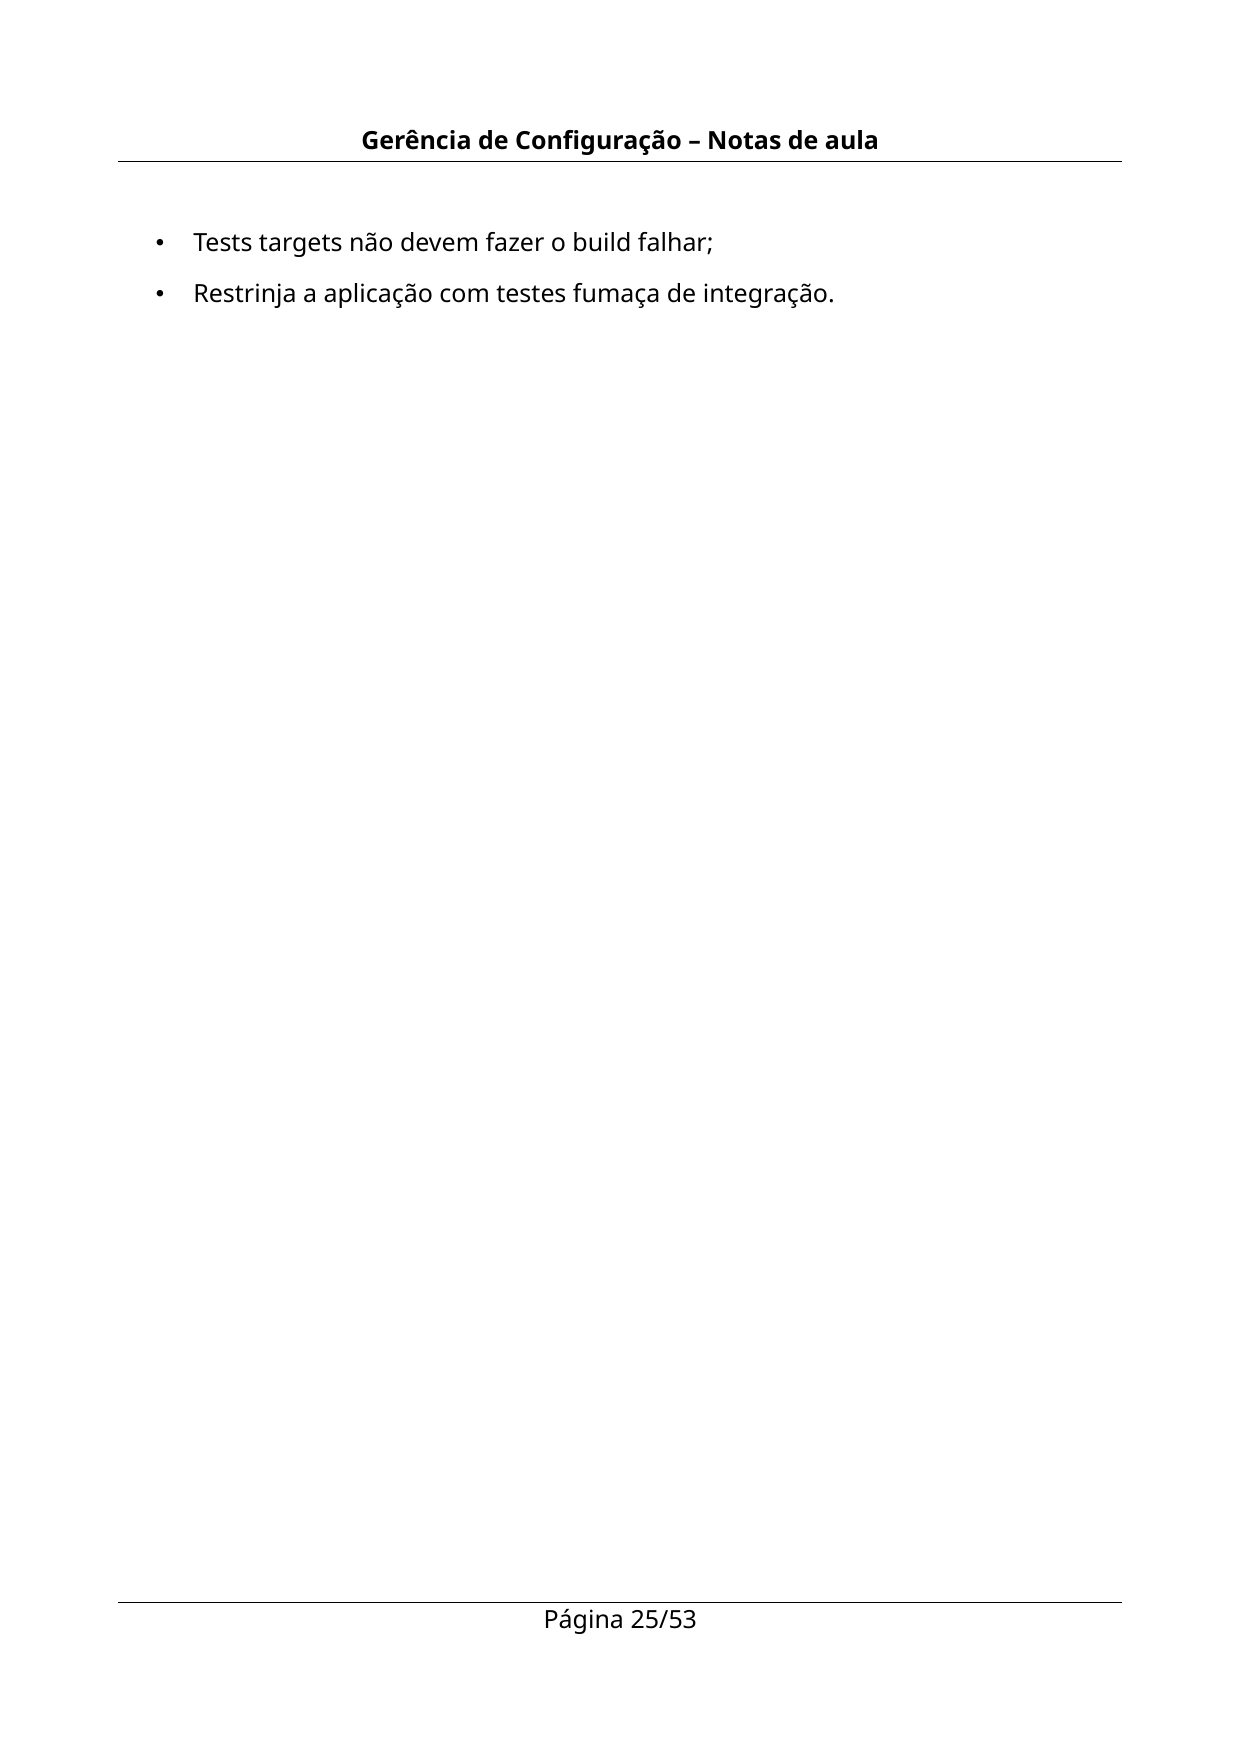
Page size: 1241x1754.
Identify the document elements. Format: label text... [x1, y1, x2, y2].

list Restrinja a aplicação com testes fumaça de integração. [156, 276, 1122, 310]
list Tests targets não devem fazer o build falhar; [156, 224, 1122, 259]
